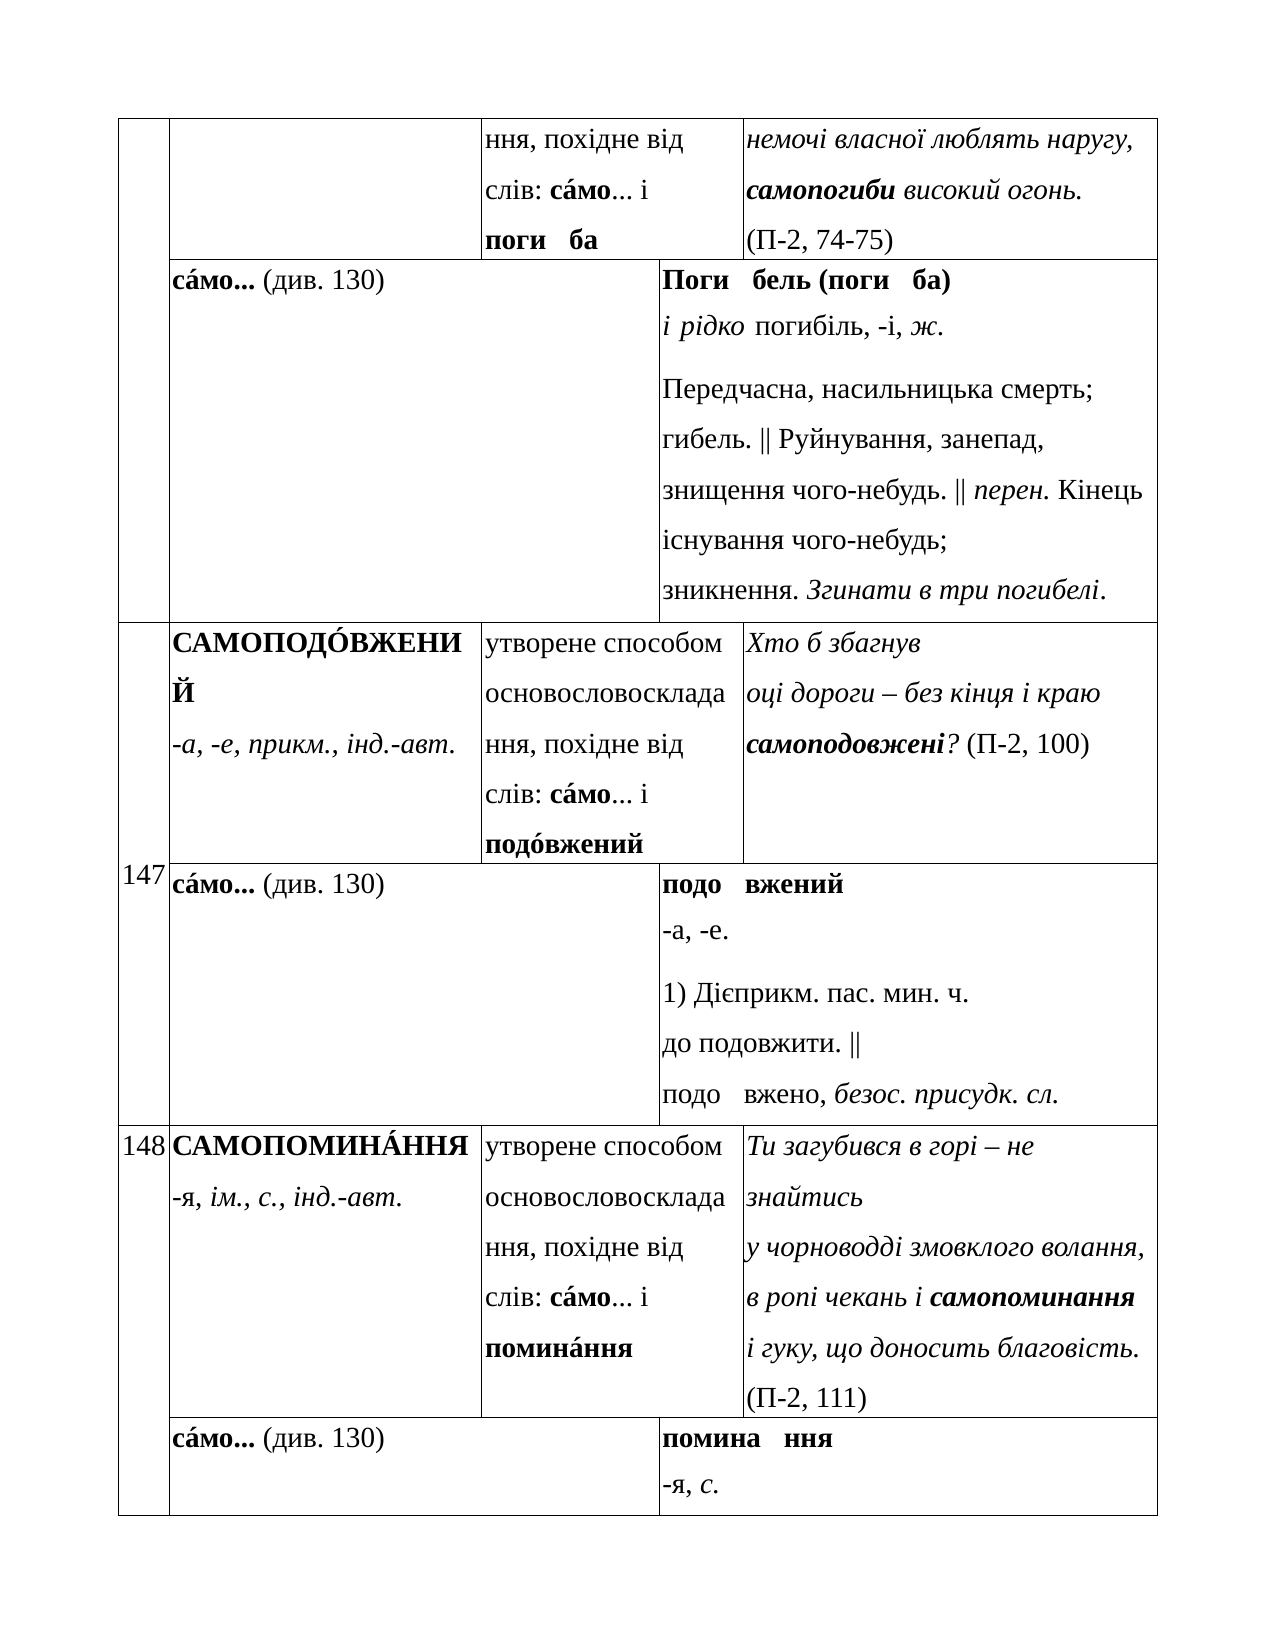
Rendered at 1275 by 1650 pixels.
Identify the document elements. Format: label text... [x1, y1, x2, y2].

table_cell ння, похідне від слів: сáмо... і погиба [482, 119, 743, 259]
table_cell Ти загубився в горі – не знайтись у чорноводді змовклого волання, в ропі чекань і самопоминання і гуку, що доносить благовість. (П‑2, 111) [744, 1126, 1157, 1417]
table_cell подовжений -а, -е. 1) Дієприкм. пас. мин. ч. до подовжити. || подовжено, безос. присудк. сл. [660, 864, 1157, 1125]
table_cell Самоподóвжений -а, -е, прикм., інд.-авт. [170, 623, 481, 863]
table_cell поминання -я, с. [660, 1418, 1157, 1515]
table_cell сáмо... (див. 130) [170, 1418, 659, 1515]
table_cell 148 [119, 1126, 169, 1515]
table_cell Самопоминáння -я, ім., с., інд.-авт. [170, 1126, 481, 1417]
table_cell [119, 119, 169, 622]
table_cell 147 [119, 623, 169, 1125]
table_cell утворене способом основословоскладання, похідне від слів: сáмо... і подóвжений [482, 623, 743, 863]
table_cell Погибель (погиба) і рідко погибіль, -і, ж. Передчасна, насильницька смерть; гибель. || Руйнування, занепад, знищення чого-небудь. || перен. Кінець існування чого-небудь; зникнення. Згинати в три погибелі. [660, 260, 1157, 622]
table_cell сáмо... (див. 130) [170, 864, 659, 1125]
table_cell [170, 119, 481, 259]
table_cell немочі власної люблять наругу, самопогиби високий огонь. (П‑2, 74-75) [744, 119, 1157, 259]
table_cell сáмо... (див. 130) [170, 260, 659, 622]
table_cell Хто б збагнув оці дороги – без кінця і краю самоподовжені? (П‑2, 100) [744, 623, 1157, 863]
table_cell утворене способом основословоскладання, похідне від слів: сáмо... і поминáння [482, 1126, 743, 1417]
